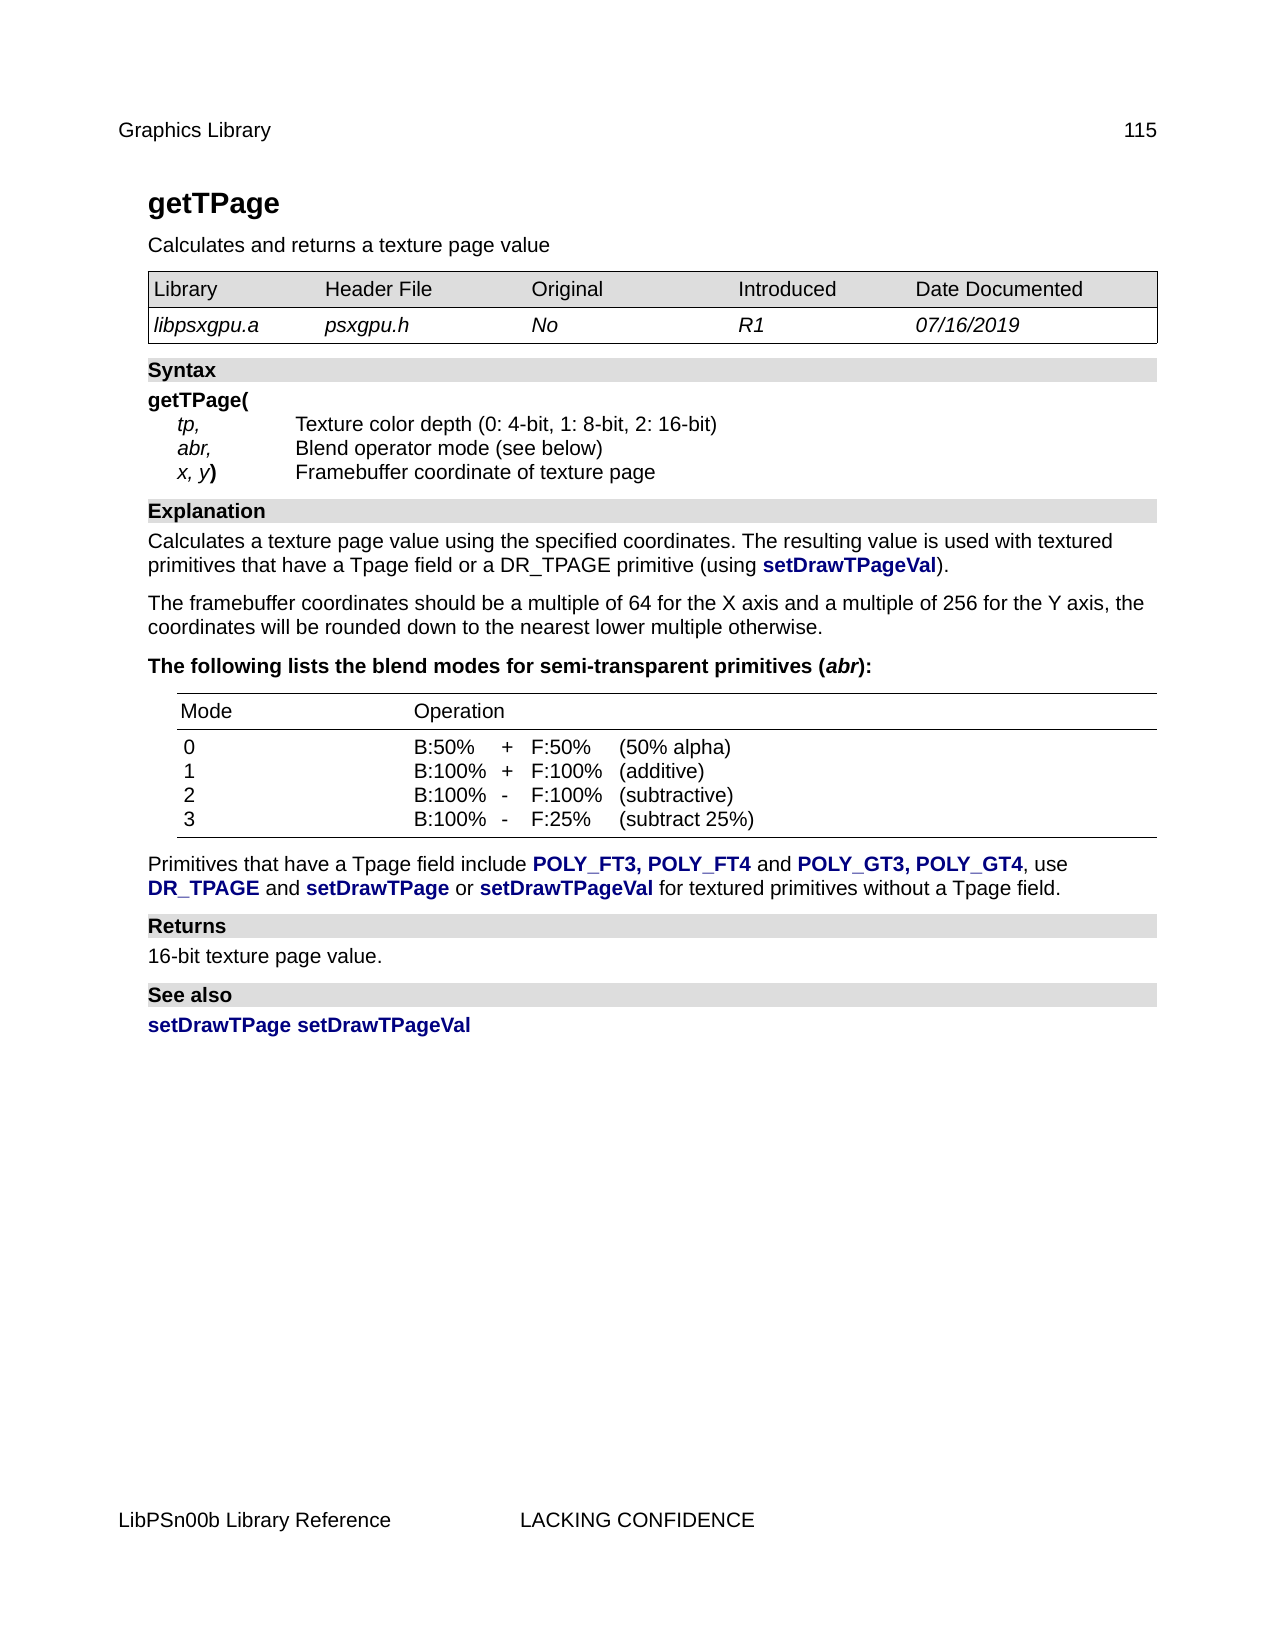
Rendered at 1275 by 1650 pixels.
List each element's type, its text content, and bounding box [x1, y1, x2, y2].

text Mode Operation [177, 694, 1157, 723]
text Library Header File Original Introduced Date Documented [149, 272, 1157, 307]
text Calculates a texture page value using the specified coordinates. The resulting value is used with textured primitives that have a Tpage field or a DR_TPAGE primitive (using setDrawTPageVal). [148, 528, 1157, 576]
text x, y) Framebuffer coordinate of texture page [148, 460, 1157, 484]
text 16-bit texture page value. [148, 944, 1157, 968]
text libpsxgpu.a psxgpu.h No R1 07/16/2019 [149, 308, 1157, 343]
text setDrawTPage setDrawTPageVal [148, 1013, 1157, 1037]
text Primitives that have a Tpage field include POLY_FT3, POLY_FT4 and POLY_GT3, POLY_GT4, use DR_TPAGE and setDrawTPage or setDrawTPageVal for textured primitives without a Tpage field. [148, 852, 1157, 899]
text tp, Texture color depth (0: 4-bit, 1: 8-bit, 2: 16-bit) [148, 412, 1157, 436]
text The framebuffer coordinates should be a multiple of 64 for the X axis and a multiple of 256 for the Y axis, the coordinates will be rounded down to the nearest lower multiple otherwise. [148, 591, 1157, 639]
subtitle See also [148, 983, 1157, 1007]
text 3 B:100% - F:25% (subtract 25%) [177, 801, 1157, 837]
text Calculates and returns a texture page value [148, 232, 1157, 256]
text abr, Blend operator mode (see below) [148, 436, 1157, 460]
subtitle Syntax [148, 358, 1157, 382]
text 2 B:100% - F:100% (subtractive) [177, 777, 1157, 801]
text The following lists the blend modes for semi-transparent primitives (abr): [148, 654, 1157, 678]
subtitle getTPage [148, 186, 1157, 220]
text 1 B:100% + F:100% (additive) [177, 753, 1157, 777]
subtitle Explanation [148, 499, 1157, 523]
text getTPage( [148, 388, 1157, 412]
subtitle Returns [148, 914, 1157, 938]
text 0 B:50% + F:50% (50% alpha) [177, 730, 1157, 753]
